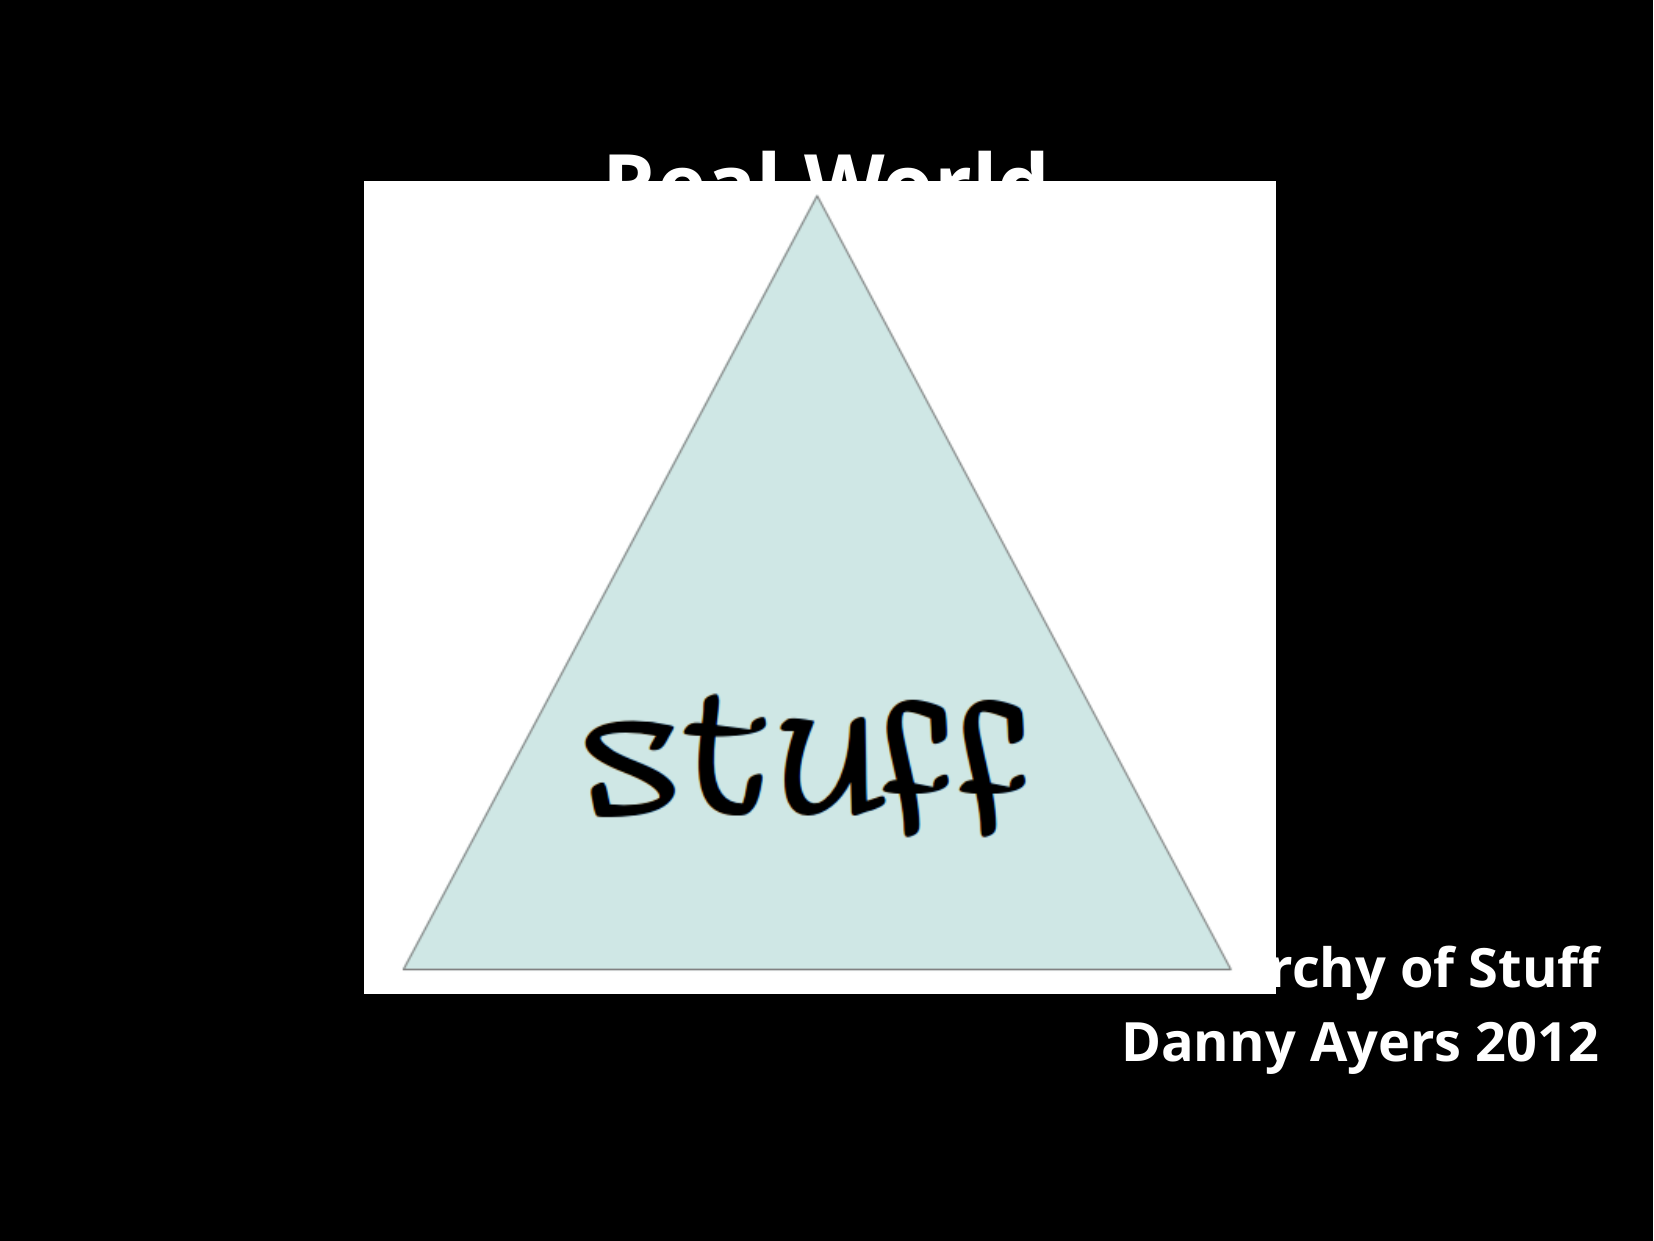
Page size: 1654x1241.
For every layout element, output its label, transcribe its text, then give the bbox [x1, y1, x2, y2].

text_box Real World [82, 0, 1571, 1164]
subtitle Hierarchy of Stuff Danny Ayers 2012 [112, 140, 1601, 1201]
picture [364, 181, 1276, 994]
